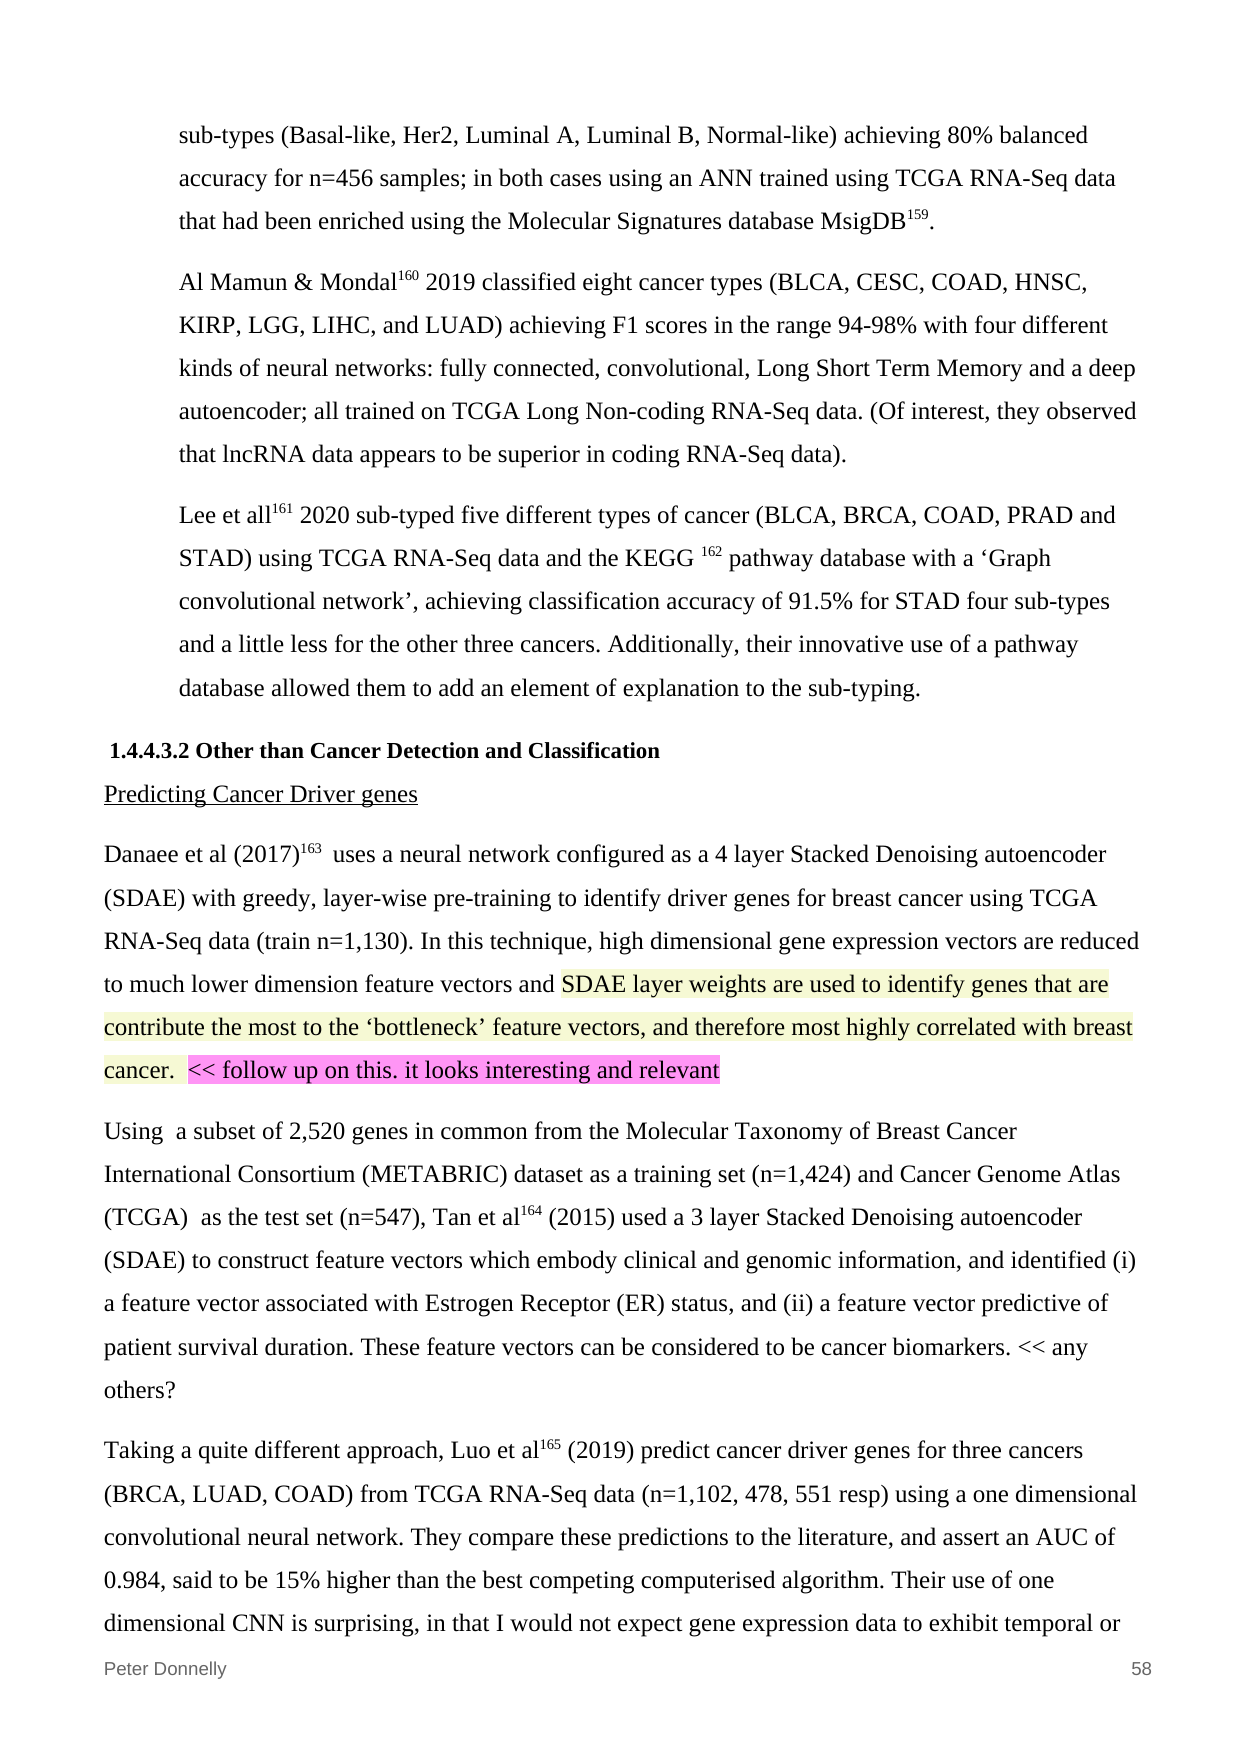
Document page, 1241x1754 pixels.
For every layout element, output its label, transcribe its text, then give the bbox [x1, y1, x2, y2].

text Predicting Cancer Driver genes [103, 779, 1146, 807]
text Taking a quite different approach, Luo et al (2019) predict cancer driver genes for three cancers (BRCA, LUAD, COAD) from TCGA RNA-Seq data (n=1,102, 478, 551 resp) using a one dimensional convolutional neural network. They compare these predictions to the literature, and assert an AUC of 0.984, said to be 15% higher than the best competing computerised algorithm. Their use of one dimensional CNN is surprising, in that I would not expect gene expression data to exhibit temporal or [103, 1436, 1146, 1637]
text Al Mamun & Mondal 2019 classified eight cancer types (BLCA, CESC, COAD, HNSC, KIRP, LGG, LIHC, and LUAD) achieving F1 scores in the range 94-98% with four different kinds of neural networks: fully connected, convolutional, Long Short Term Memory and a deep autoencoder; all trained on TCGA Long Non-coding RNA-Seq data. (Of interest, they observed that lncRNA data appears to be superior in coding RNA-Seq data). [178, 267, 1146, 468]
text Using a subset of 2,520 genes in common from the Molecular Taxonomy of Breast Cancer International Consortium (METABRIC) dataset as a training set (n=1,424) and Cancer Genome Atlas (TCGA) as the test set (n=547), Tan et al (2015) used a 3 layer Stacked Denoising autoencoder (SDAE) to construct feature vectors which embody clinical and genomic information, and identified (i) a feature vector associated with Estrogen Receptor (ER) status, and (ii) a feature vector predictive of patient survival duration. These feature vectors can be considered to be cancer biomarkers. << any others? [103, 1116, 1146, 1403]
text Lee et all 2020 sub-typed five different types of cancer (BLCA, BRCA, COAD, PRAD and STAD) using TCGA RNA-Seq data and the KEGG pathway database with a ‘Graph convolutional network’, achieving classification accuracy of 91.5% for STAD four sub-types and a little less for the other three cancers. Additionally, their innovative use of a pathway database allowed them to add an element of explanation to the sub-typing. [178, 500, 1146, 701]
subtitle Other than Cancer Detection and Classification [103, 737, 1146, 763]
text Danaee et al (2017) uses a neural network configured as a 4 layer Stacked Denoising autoencoder (SDAE) with greedy, layer-wise pre-training to identify driver genes for breast cancer using TCGA RNA-Seq data (train n=1,130). In this technique, high dimensional gene expression vectors are reduced to much lower dimension feature vectors and SDAE layer weights are used to identify genes that are contribute the most to the ‘bottleneck’ feature vectors, and therefore most highly correlated with breast cancer. << follow up on this. it looks interesting and relevant [103, 839, 1146, 1084]
text sub-types (Basal-like, Her2, Luminal A, Luminal B, Normal-like) achieving 80% balanced accuracy for n=456 samples; in both cases using an ANN trained using TCGA RNA-Seq data that had been enriched using the Molecular Signatures database MsigDB. [178, 120, 1146, 235]
